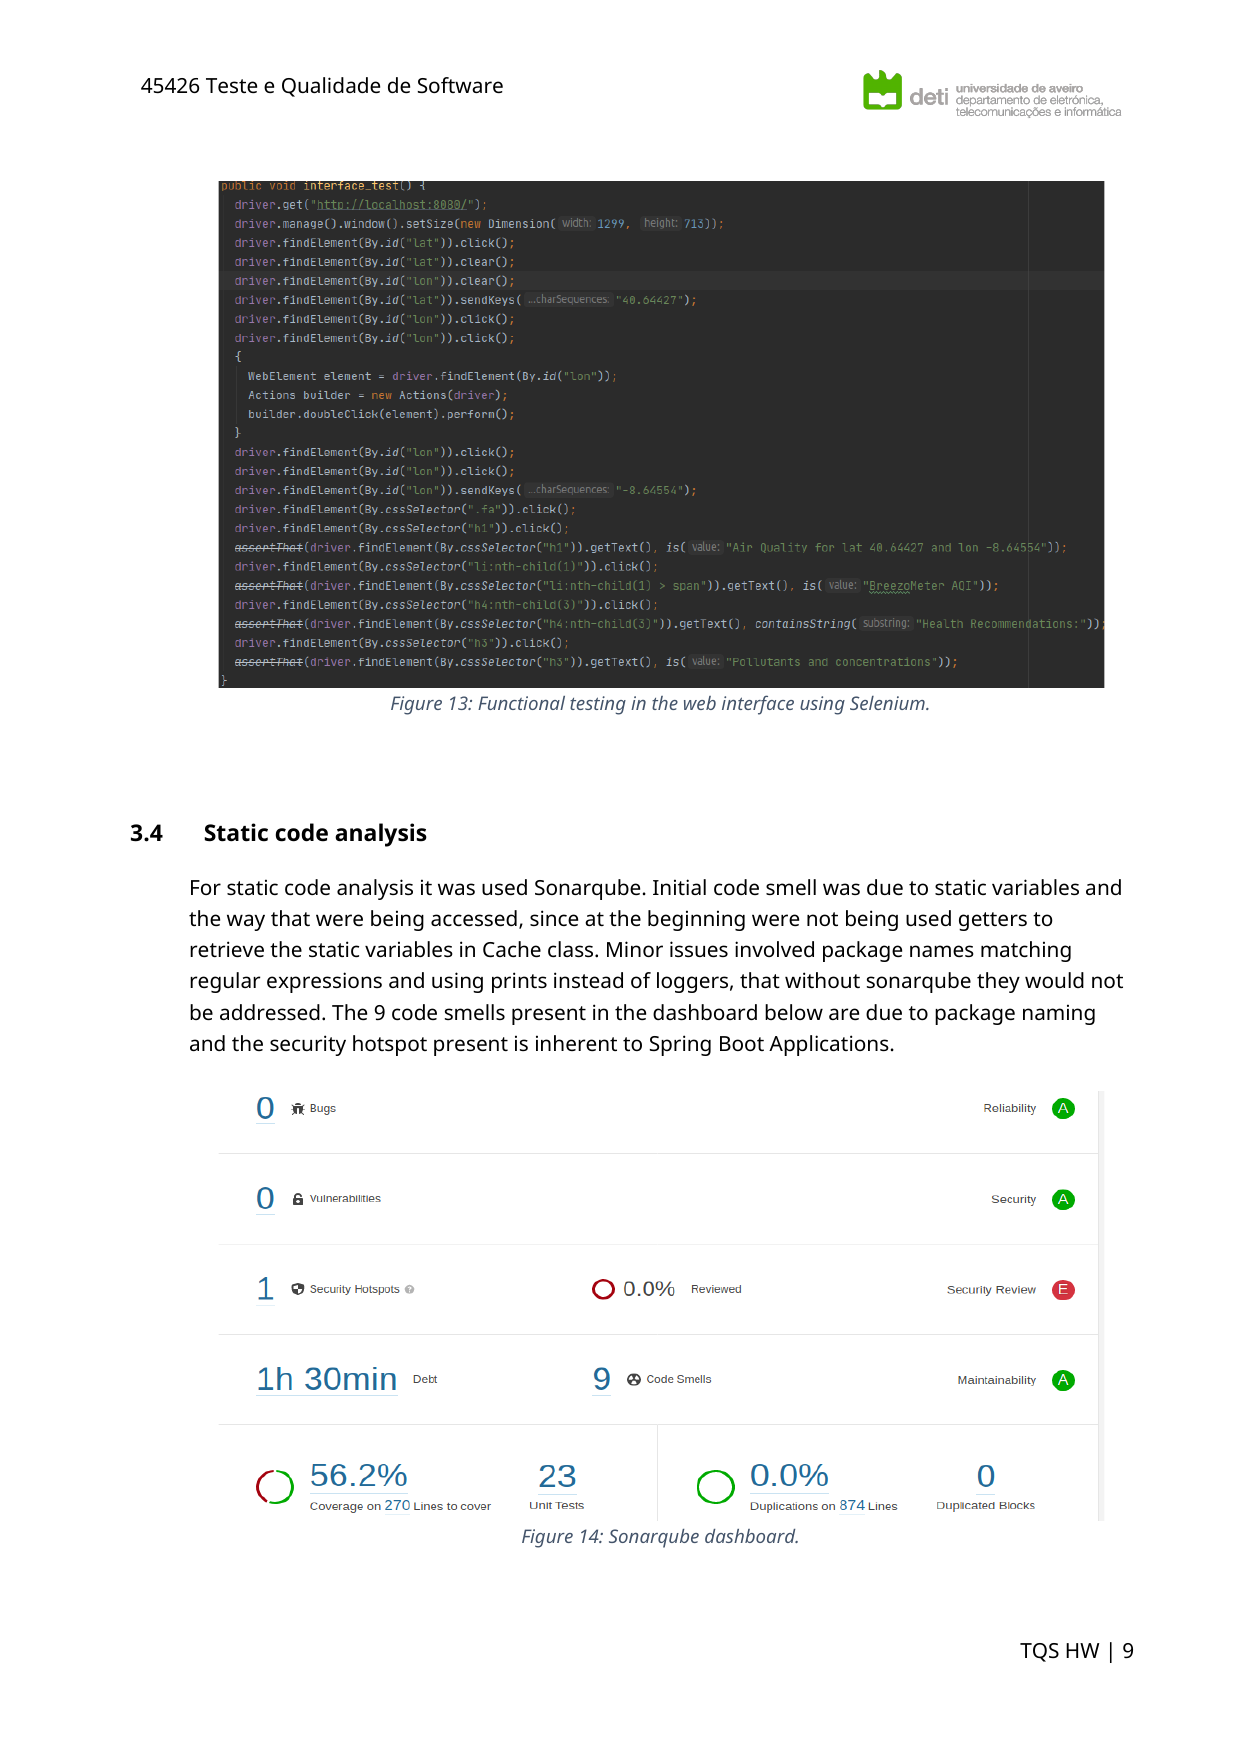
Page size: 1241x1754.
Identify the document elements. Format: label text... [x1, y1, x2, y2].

subtitle Static code analysis [130, 818, 1075, 848]
text For static code analysis it was used Sonarqube. Initial code smell was due to static variables and the way that were being accessed, since at the beginning were not being used getters to retrieve the static variables in Cache class. Minor issues involved package names matching regular expressions and using prints instead of loggers, that without sonarqube they would not be addressed. The 9 code smells present in the dashboard below are due to package naming and the security hotspot present is inherent to Spring Boot Applications. [189, 873, 1134, 1057]
text Figure 14: Sonarqube dashboard. [189, 1523, 1134, 1549]
text Figure 13: Functional testing in the web interface using Selenium. [189, 690, 1134, 716]
